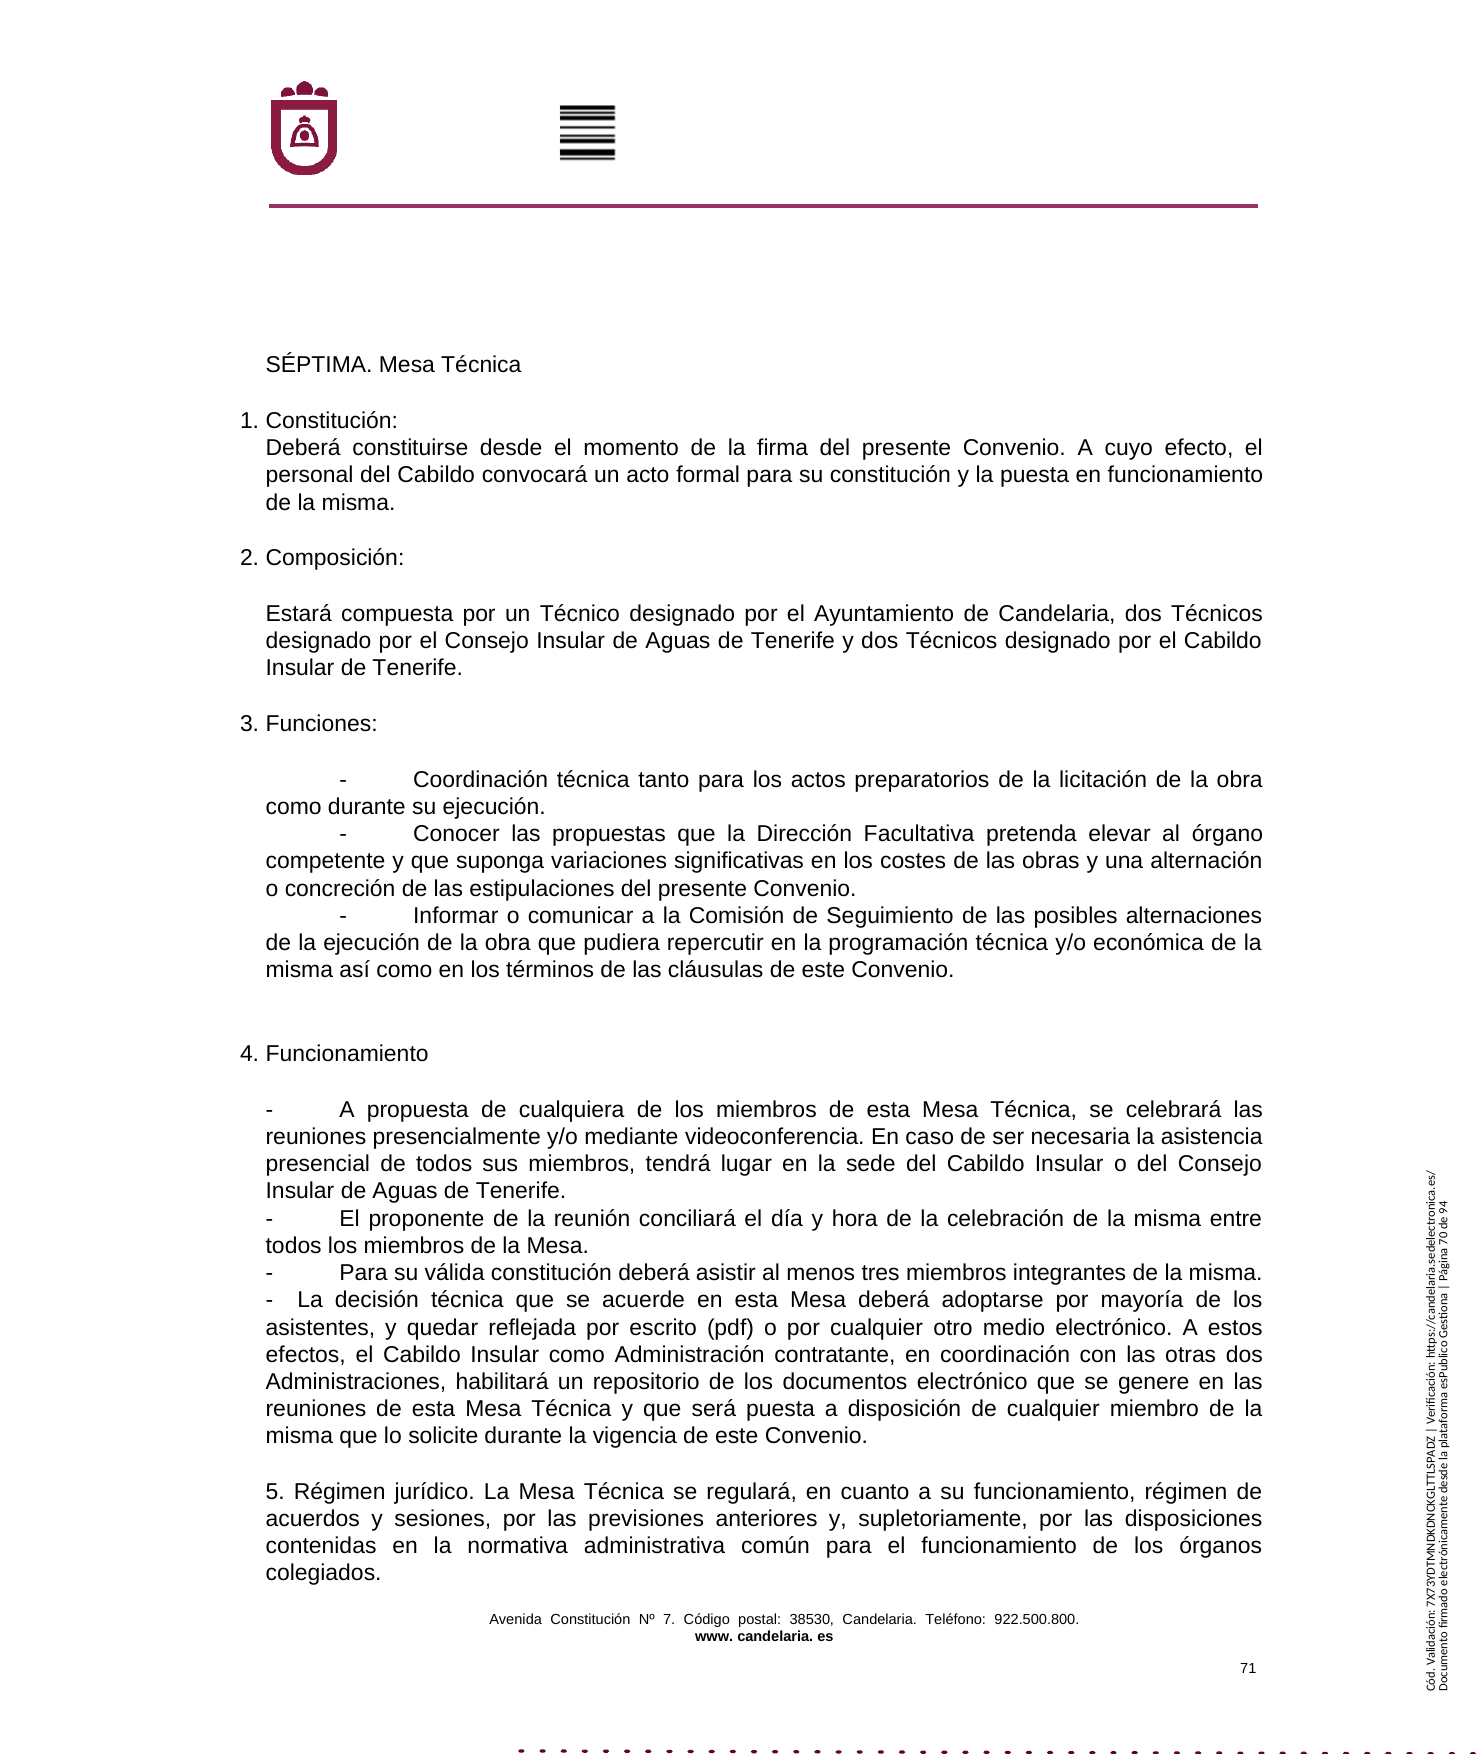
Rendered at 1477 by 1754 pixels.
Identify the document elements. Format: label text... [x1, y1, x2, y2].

text Estará compuesta por un Técnico designado por el Ayuntamiento de Candelaria, dos Técnicos designado por el Consejo Insular de Aguas de Tenerife y dos Técnicos designado por el Cabildo Insular de Tenerife. [265, 600, 1263, 681]
text SÉPTIMA. Mesa Técnica [265, 351, 1263, 377]
list Informar o comunicar a la Comisión de Seguimiento de las posibles alternaciones de la ejecución de la obra que pudiera repercutir en la programación técnica y/o económica de la misma así como en los términos de las cláusulas de este Convenio. [265, 902, 1263, 983]
text 5. Régimen jurídico. La Mesa Técnica se regulará, en cuanto a su funcionamiento, régimen de acuerdos y sesiones, por las previsiones anteriores y, supletoriamente, por las disposiciones contenidas en la normativa administrativa común para el funcionamiento de los órganos colegiados. [265, 1478, 1263, 1585]
list A propuesta de cualquiera de los miembros de esta Mesa Técnica, se celebrará las reuniones presencialmente y/o mediante videoconferencia. En caso de ser necesaria la asistencia presencial de todos sus miembros, tendrá lugar en la sede del Cabildo Insular o del Consejo Insular de Aguas de Tenerife. [265, 1096, 1263, 1203]
text Deberá constituirse desde el momento de la firma del presente Convenio. A cuyo efecto, el personal del Cabildo convocará un acto formal para su constitución y la puesta en funcionamiento de la misma. [265, 434, 1263, 515]
list Conocer las propuestas que la Dirección Facultativa pretenda elevar al órgano competente y que suponga variaciones significativas en los costes de las obras y una alternación o concreción de las estipulaciones del presente Convenio. [265, 820, 1263, 901]
list El proponente de la reunión conciliará el día y hora de la celebración de la misma entre todos los miembros de la Mesa. [265, 1205, 1263, 1258]
list Constitución: [240, 407, 1263, 433]
list Para su válida constitución deberá asistir al menos tres miembros integrantes de la misma. - La decisión técnica que se acuerde en esta Mesa deberá adoptarse por mayoría de los asistentes, y quedar reflejada por escrito (pdf) o por cualquier otro medio electrónico. A estos efectos, el Cabildo Insular como Administración contratante, en coordinación con las otras dos Administraciones, habilitará un repositorio de los documentos electrónico que se genere en las reuniones de esta Mesa Técnica y que será puesta a disposición de cualquier miembro de la misma que lo solicite durante la vigencia de este Convenio. [265, 1259, 1263, 1448]
list Coordinación técnica tanto para los actos preparatorios de la licitación de la obra como durante su ejecución. [265, 766, 1263, 819]
list Funciones: [240, 710, 1263, 736]
list Composición: [240, 544, 1263, 571]
list Funcionamiento [240, 1040, 1263, 1066]
